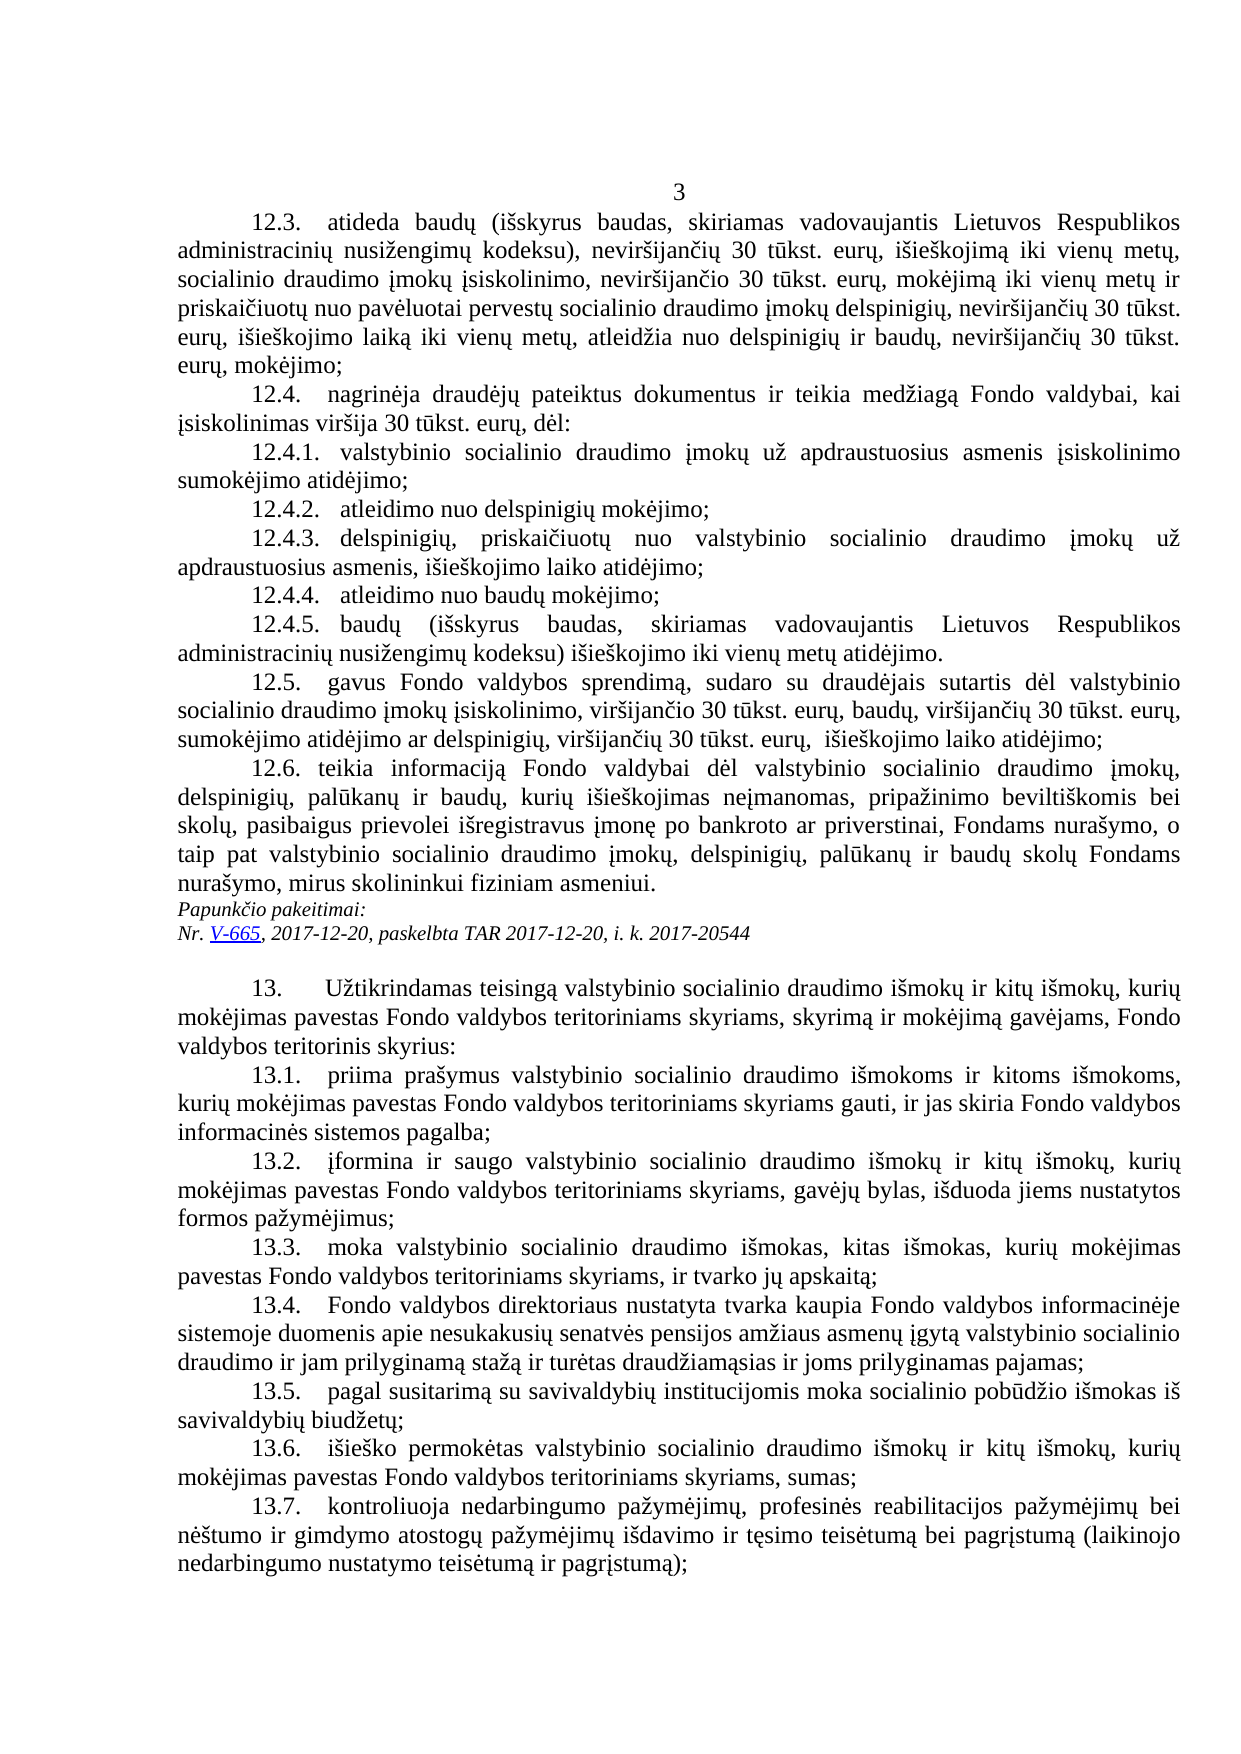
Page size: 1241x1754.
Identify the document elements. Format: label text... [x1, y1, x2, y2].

text 12.4.3. delspinigių, priskaičiuotų nuo valstybinio socialinio draudimo įmokų už apdraustuosius asmenis, išieškojimo laiko atidėjimo; [177, 523, 1181, 580]
text 13.5. pagal susitarimą su savivaldybių institucijomis moka socialinio pobūdžio išmokas iš savivaldybių biudžetų; [177, 1376, 1181, 1433]
text 12.3. atideda baudų (išskyrus baudas, skiriamas vadovaujantis Lietuvos Respublikos administracinių nusižengimų kodeksu), neviršijančių 30 tūkst. eurų, išieškojimą iki vienų metų, socialinio draudimo įmokų įsiskolinimo, neviršijančio 30 tūkst. eurų, mokėjimą iki vienų metų ir priskaičiuotų nuo pavėluotai pervestų socialinio draudimo įmokų delspinigių, neviršijančių 30 tūkst. eurų, išieškojimo laiką iki vienų metų, atleidžia nuo delspinigių ir baudų, neviršijančių 30 tūkst. eurų, mokėjimo; [177, 207, 1181, 379]
text 13. Užtikrindamas teisingą valstybinio socialinio draudimo išmokų ir kitų išmokų, kurių mokėjimas pavestas Fondo valdybos teritoriniams skyriams, skyrimą ir mokėjimą gavėjams, Fondo valdybos teritorinis skyrius: [177, 973, 1181, 1060]
text 12.4.4. atleidimo nuo baudų mokėjimo; [177, 580, 1181, 609]
text 13.1. priima prašymus valstybinio socialinio draudimo išmokoms ir kitoms išmokoms, kurių mokėjimas pavestas Fondo valdybos teritoriniams skyriams gauti, ir jas skiria Fondo valdybos informacinės sistemos pagalba; [177, 1060, 1181, 1146]
text 12.4. nagrinėja draudėjų pateiktus dokumentus ir teikia medžiagą Fondo valdybai, kai įsiskolinimas viršija 30 tūkst. eurų, dėl: [177, 379, 1181, 437]
text 12.5. gavus Fondo valdybos sprendimą, sudaro su draudėjais sutartis dėl valstybinio socialinio draudimo įmokų įsiskolinimo, viršijančio 30 tūkst. eurų, baudų, viršijančių 30 tūkst. eurų, sumokėjimo atidėjimo ar delspinigių, viršijančių 30 tūkst. eurų, išieškojimo laiko atidėjimo; [177, 667, 1181, 753]
text 12.6. teikia informaciją Fondo valdybai dėl valstybinio socialinio draudimo įmokų, delspinigių, palūkanų ir baudų, kurių išieškojimas neįmanomas, pripažinimo beviltiškomis bei skolų, pasibaigus prievolei išregistravus įmonę po bankroto ar priverstinai, Fondams nurašymo, o taip pat valstybinio socialinio draudimo įmokų, delspinigių, palūkanų ir baudų skolų Fondams nurašymo, mirus skolininkui fiziniam asmeniui. [177, 753, 1181, 897]
text 12.4.5. baudų (išskyrus baudas, skiriamas vadovaujantis Lietuvos Respublikos administracinių nusižengimų kodeksu) išieškojimo iki vienų metų atidėjimo. [177, 609, 1181, 667]
text Nr. V-665, 2017-12-20, paskelbta TAR 2017-12-20, i. k. 2017-20544 [177, 921, 1181, 945]
text 12.4.2. atleidimo nuo delspinigių mokėjimo; [177, 494, 1181, 523]
text 13.7. kontroliuoja nedarbingumo pažymėjimų, profesinės reabilitacijos pažymėjimų bei nėštumo ir gimdymo atostogų pažymėjimų išdavimo ir tęsimo teisėtumą bei pagrįstumą (laikinojo nedarbingumo nustatymo teisėtumą ir pagrįstumą); [177, 1491, 1181, 1577]
text 13.3. moka valstybinio socialinio draudimo išmokas, kitas išmokas, kurių mokėjimas pavestas Fondo valdybos teritoriniams skyriams, ir tvarko jų apskaitą; [177, 1232, 1181, 1290]
text Papunkčio pakeitimai: [177, 897, 1181, 921]
text 13.4. Fondo valdybos direktoriaus nustatyta tvarka kaupia Fondo valdybos informacinėje sistemoje duomenis apie nesukakusių senatvės pensijos amžiaus asmenų įgytą valstybinio socialinio draudimo ir jam prilyginamą stažą ir turėtas draudžiamąsias ir joms prilyginamas pajamas; [177, 1290, 1181, 1376]
text 12.4.1. valstybinio socialinio draudimo įmokų už apdraustuosius asmenis įsiskolinimo sumokėjimo atidėjimo; [177, 437, 1181, 494]
text 13.6. išieško permokėtas valstybinio socialinio draudimo išmokų ir kitų išmokų, kurių mokėjimas pavestas Fondo valdybos teritoriniams skyriams, sumas; [177, 1433, 1181, 1491]
text 13.2. įformina ir saugo valstybinio socialinio draudimo išmokų ir kitų išmokų, kurių mokėjimas pavestas Fondo valdybos teritoriniams skyriams, gavėjų bylas, išduoda jiems nustatytos formos pažymėjimus; [177, 1146, 1181, 1232]
